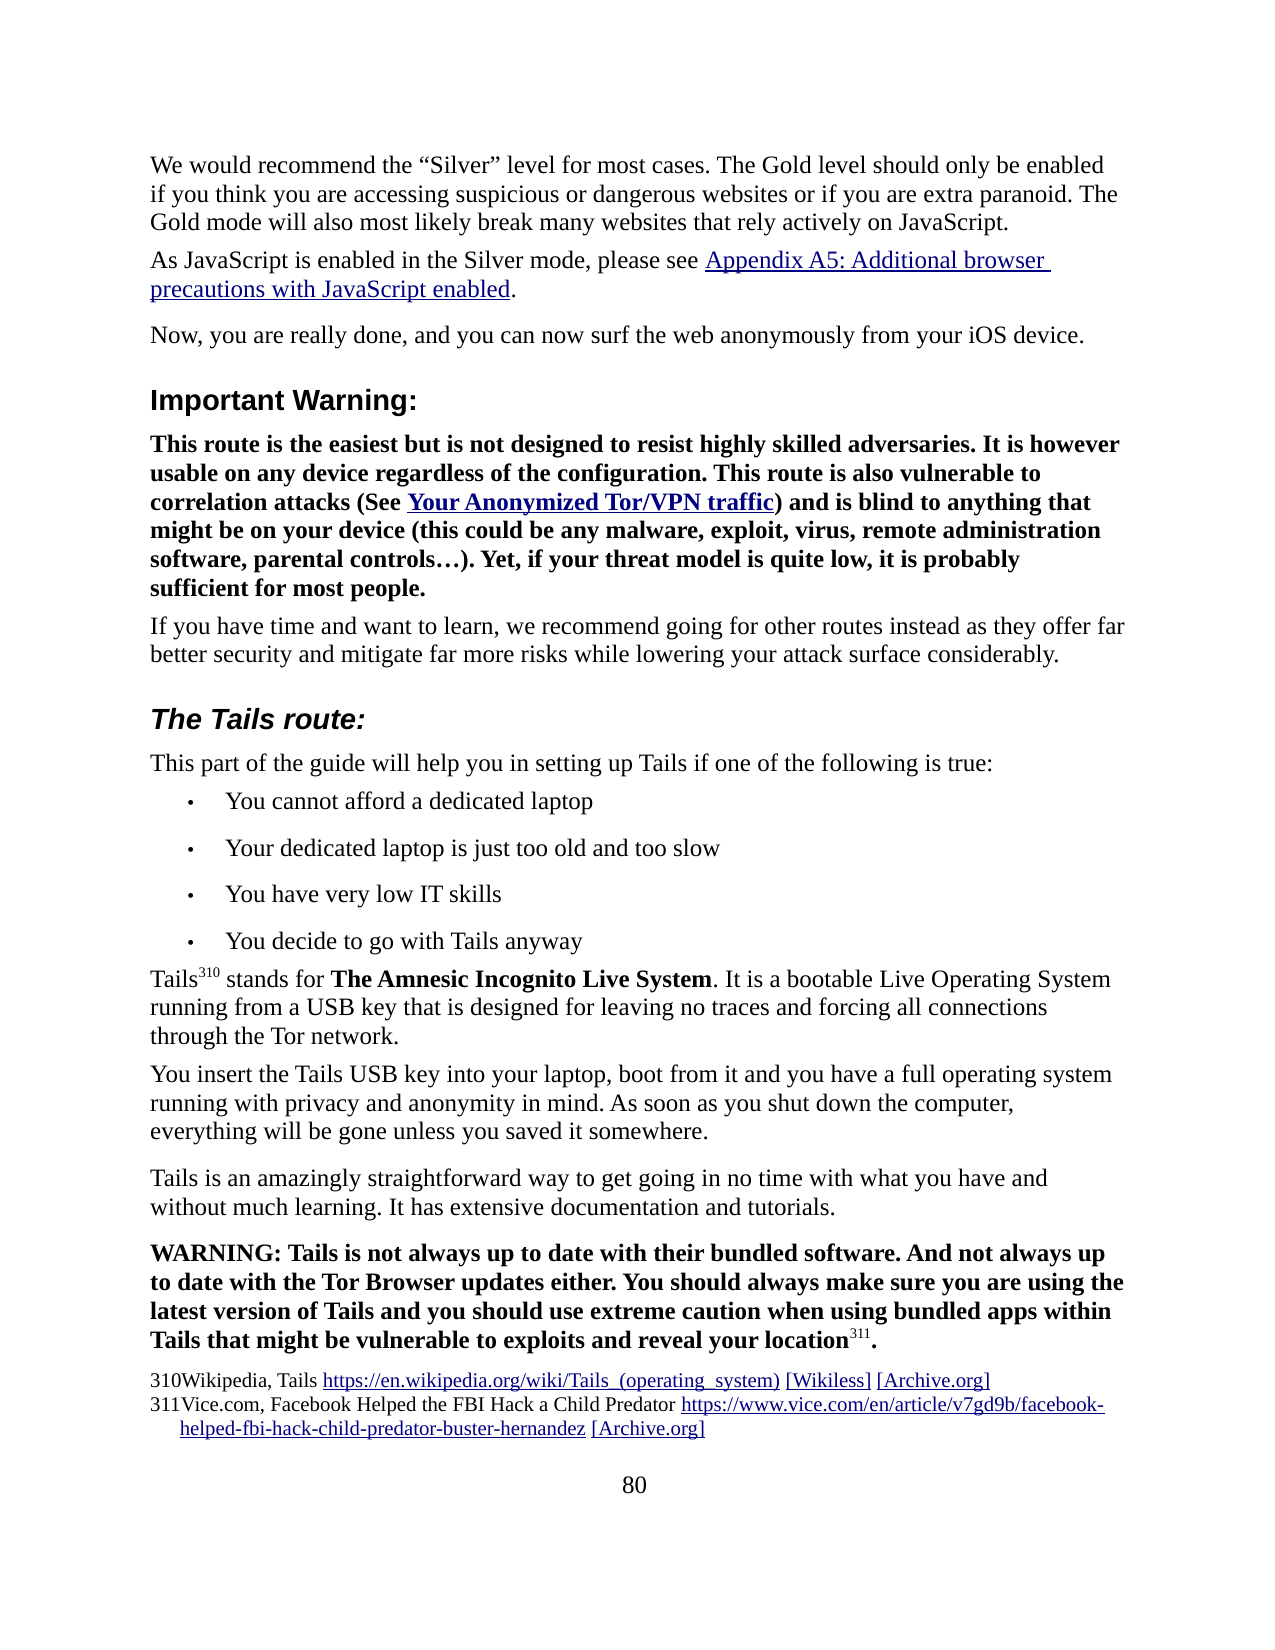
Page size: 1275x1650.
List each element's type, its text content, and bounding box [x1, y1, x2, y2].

text We would recommend the “Silver” level for most cases. The Gold level should only be enabled if you think you are accessing suspicious or dangerous websites or if you are extra paranoid. The Gold mode will also most likely break many websites that rely actively on JavaScript. [150, 150, 1125, 236]
text Now, you are really done, and you can now surf the web anonymously from your iOS device. [150, 321, 1125, 349]
text Wikipedia, Tails https://en.wikipedia.org/wiki/Tails_(operating_system) [Wikiless] [Archive.org] [150, 1368, 1125, 1392]
text WARNING: Tails is not always up to date with their bundled software. And not always up to date with the Tor Browser updates either. You should always make sure you are using the latest version of Tails and you should use extreme caution when using bundled apps within Tails that might be vulnerable to exploits and reveal your location. [150, 1238, 1125, 1353]
text This route is the easiest but is not designed to resist highly skilled adversaries. It is however usable on any device regardless of the configuration. This route is also vulnerable to correlation attacks (See Your Anonymized Tor/VPN traffic) and is blind to anything that might be on your device (this could be any malware, exploit, virus, remote administration software, parental controls…). Yet, if your threat model is quite low, it is probably sufficient for most people. [150, 429, 1125, 602]
text Tails stands for The Amnesic Incognito Live System. It is a bootable Live Operating System running from a USB key that is designed for leaving no traces and forcing all connections through the Tor network. [150, 964, 1125, 1050]
list You decide to go with Tails anyway [187, 926, 1125, 955]
text If you have time and want to learn, we recommend going for other routes instead as they offer far better security and mitigate far more risks while lowering your attack surface considerably. [150, 611, 1125, 668]
text You insert the Tails USB key into your laptop, boot from it and you have a full operating system running with privacy and anonymity in mind. As soon as you shut down the computer, everything will be gone unless you saved it somewhere. [150, 1059, 1125, 1145]
subtitle The Tails route: [150, 702, 1125, 736]
text Tails is an amazingly straightforward way to get going in no time with what you have and without much learning. It has extensive documentation and tutorials. [150, 1163, 1125, 1221]
text This part of the guide will help you in setting up Tails if one of the following is true: [150, 748, 1125, 777]
text Vice.com, Facebook Helped the FBI Hack a Child Predator https://www.vice.com/en/article/v7gd9b/facebook-helped-fbi-hack-child-predator-buster-hernandez [Archive.org] [150, 1392, 1125, 1440]
text As JavaScript is enabled in the Silver mode, please see Appendix A5: Additional browser precautions with JavaScript enabled. [150, 245, 1125, 303]
subtitle Important Warning: [150, 383, 1125, 417]
list You cannot afford a dedicated laptop [187, 786, 1125, 815]
list Your dedicated laptop is just too old and too slow [187, 833, 1125, 861]
list You have very low IT skills [187, 879, 1125, 908]
